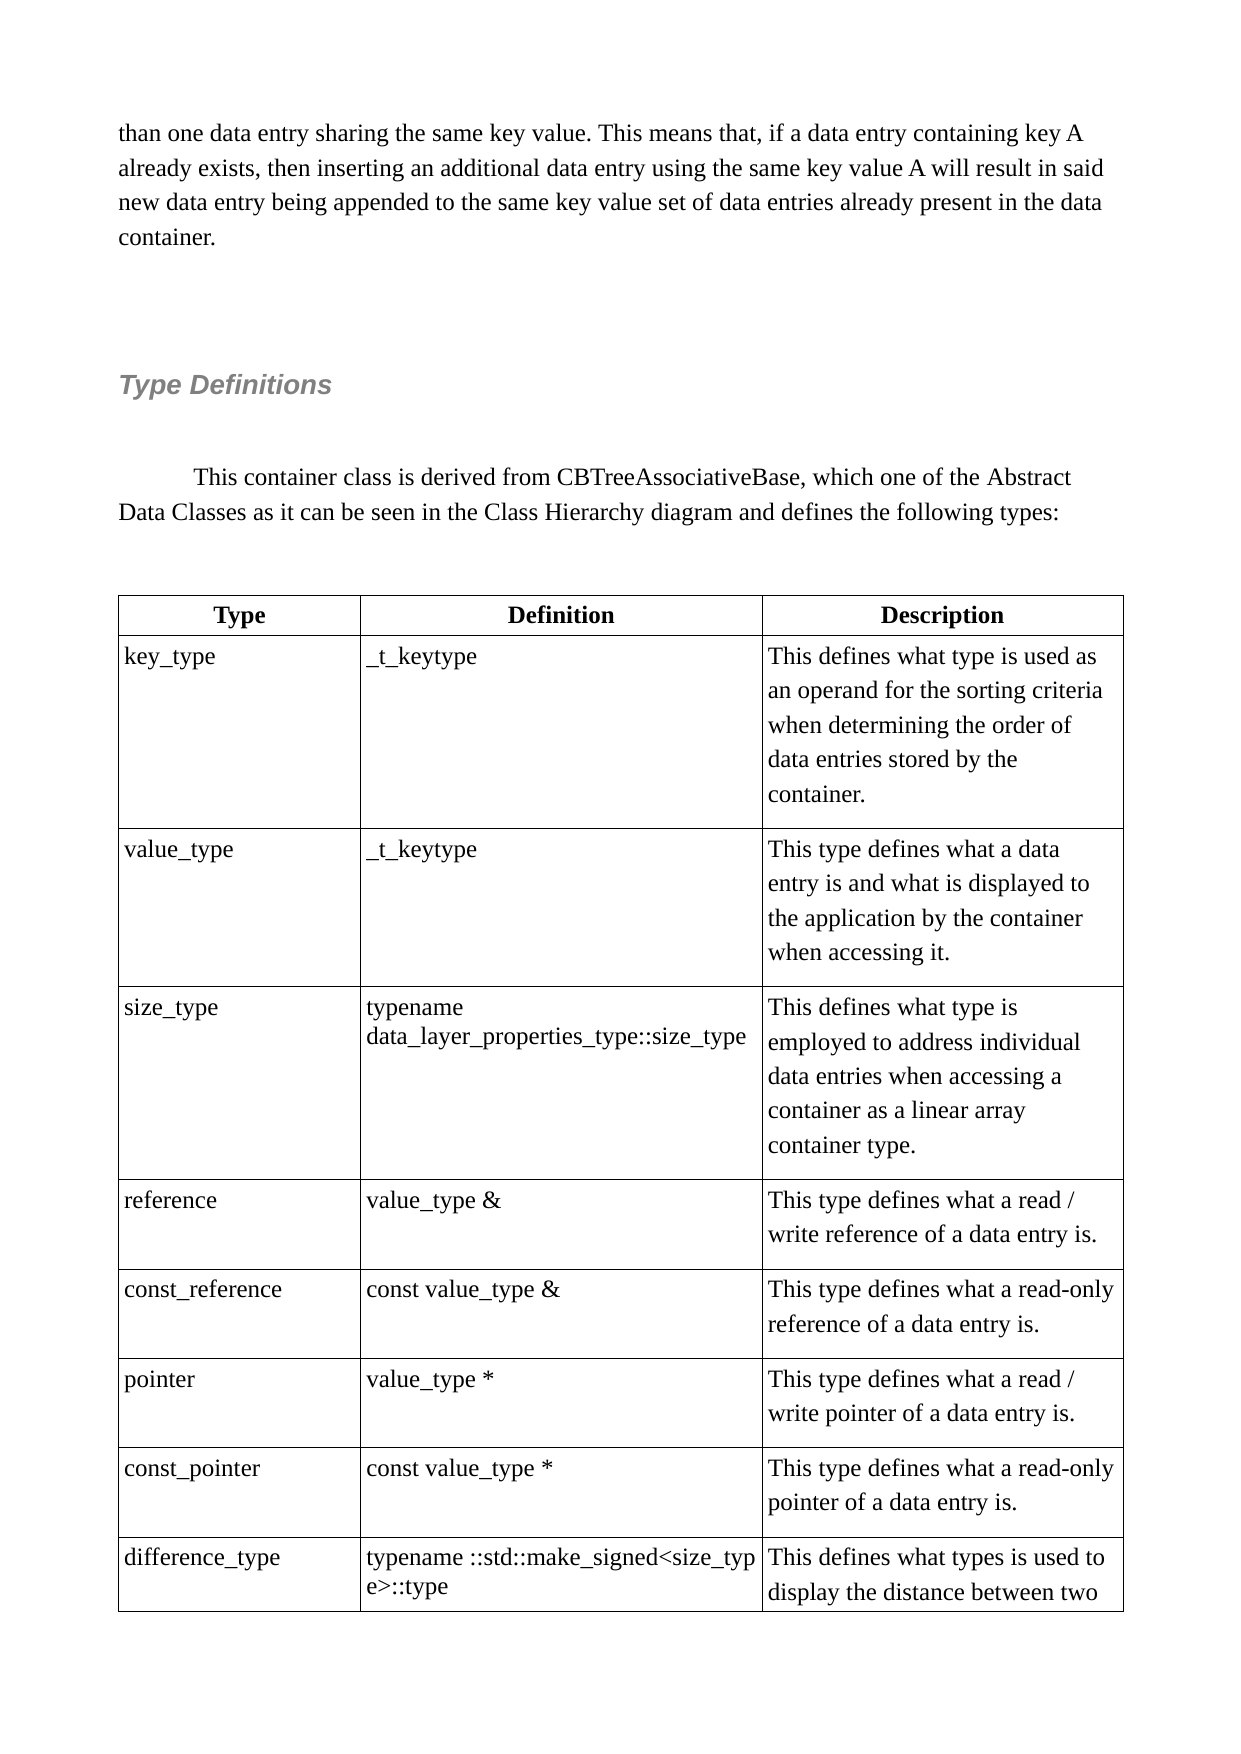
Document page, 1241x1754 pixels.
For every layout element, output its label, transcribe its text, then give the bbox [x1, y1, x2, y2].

table_header Definition [361, 596, 762, 635]
table_cell This defines what types is used to display the distance between two [763, 1538, 1123, 1611]
table_cell typename ::std::make_signed<size_type>::type [361, 1538, 762, 1611]
table_cell This type defines what a read-only reference of a data entry is. [763, 1270, 1123, 1358]
table_cell key_type [119, 636, 360, 828]
table_cell _t_keytype [361, 829, 762, 986]
table_cell const value_type * [361, 1448, 762, 1537]
table_cell _t_keytype [361, 636, 762, 828]
table_cell typename data_layer_properties_type::size_type [361, 987, 762, 1179]
table_cell This defines what type is employed to address individual data entries when accessing a container as a linear array container type. [763, 987, 1123, 1179]
table_cell reference [119, 1180, 360, 1268]
table_cell difference_type [119, 1538, 360, 1611]
table_cell pointer [119, 1359, 360, 1447]
table_cell This type defines what a read / write pointer of a data entry is. [763, 1359, 1123, 1447]
table_cell This type defines what a read / write reference of a data entry is. [763, 1180, 1123, 1268]
table_cell value_type & [361, 1180, 762, 1268]
table_cell value_type [119, 829, 360, 986]
table_cell const_reference [119, 1270, 360, 1358]
table_cell This defines what type is used as an operand for the sorting criteria when determining the order of data entries stored by the container. [763, 636, 1123, 828]
table_cell size_type [119, 987, 360, 1179]
table_cell This type defines what a read-only pointer of a data entry is. [763, 1448, 1123, 1537]
text than one data entry sharing the same key value. This means that, if a data entry containing key A already exists, then inserting an additional data entry using the same key value A will result in said new data entry being appended to the same key value set of data entries already present in the data container. [118, 118, 1122, 250]
text This container class is derived from CBTreeAssociativeBase, which one of the Abstract Data Classes as it can be seen in the Class Hierarchy diagram and defines the following types: [118, 462, 1122, 525]
table_header Description [763, 596, 1123, 635]
table_cell value_type * [361, 1359, 762, 1447]
table_cell const_pointer [119, 1448, 360, 1537]
subtitle Type Definitions [118, 369, 1122, 401]
table_header Type [119, 596, 360, 635]
table_cell This type defines what a data entry is and what is displayed to the application by the container when accessing it. [763, 829, 1123, 986]
table_cell const value_type & [361, 1270, 762, 1358]
